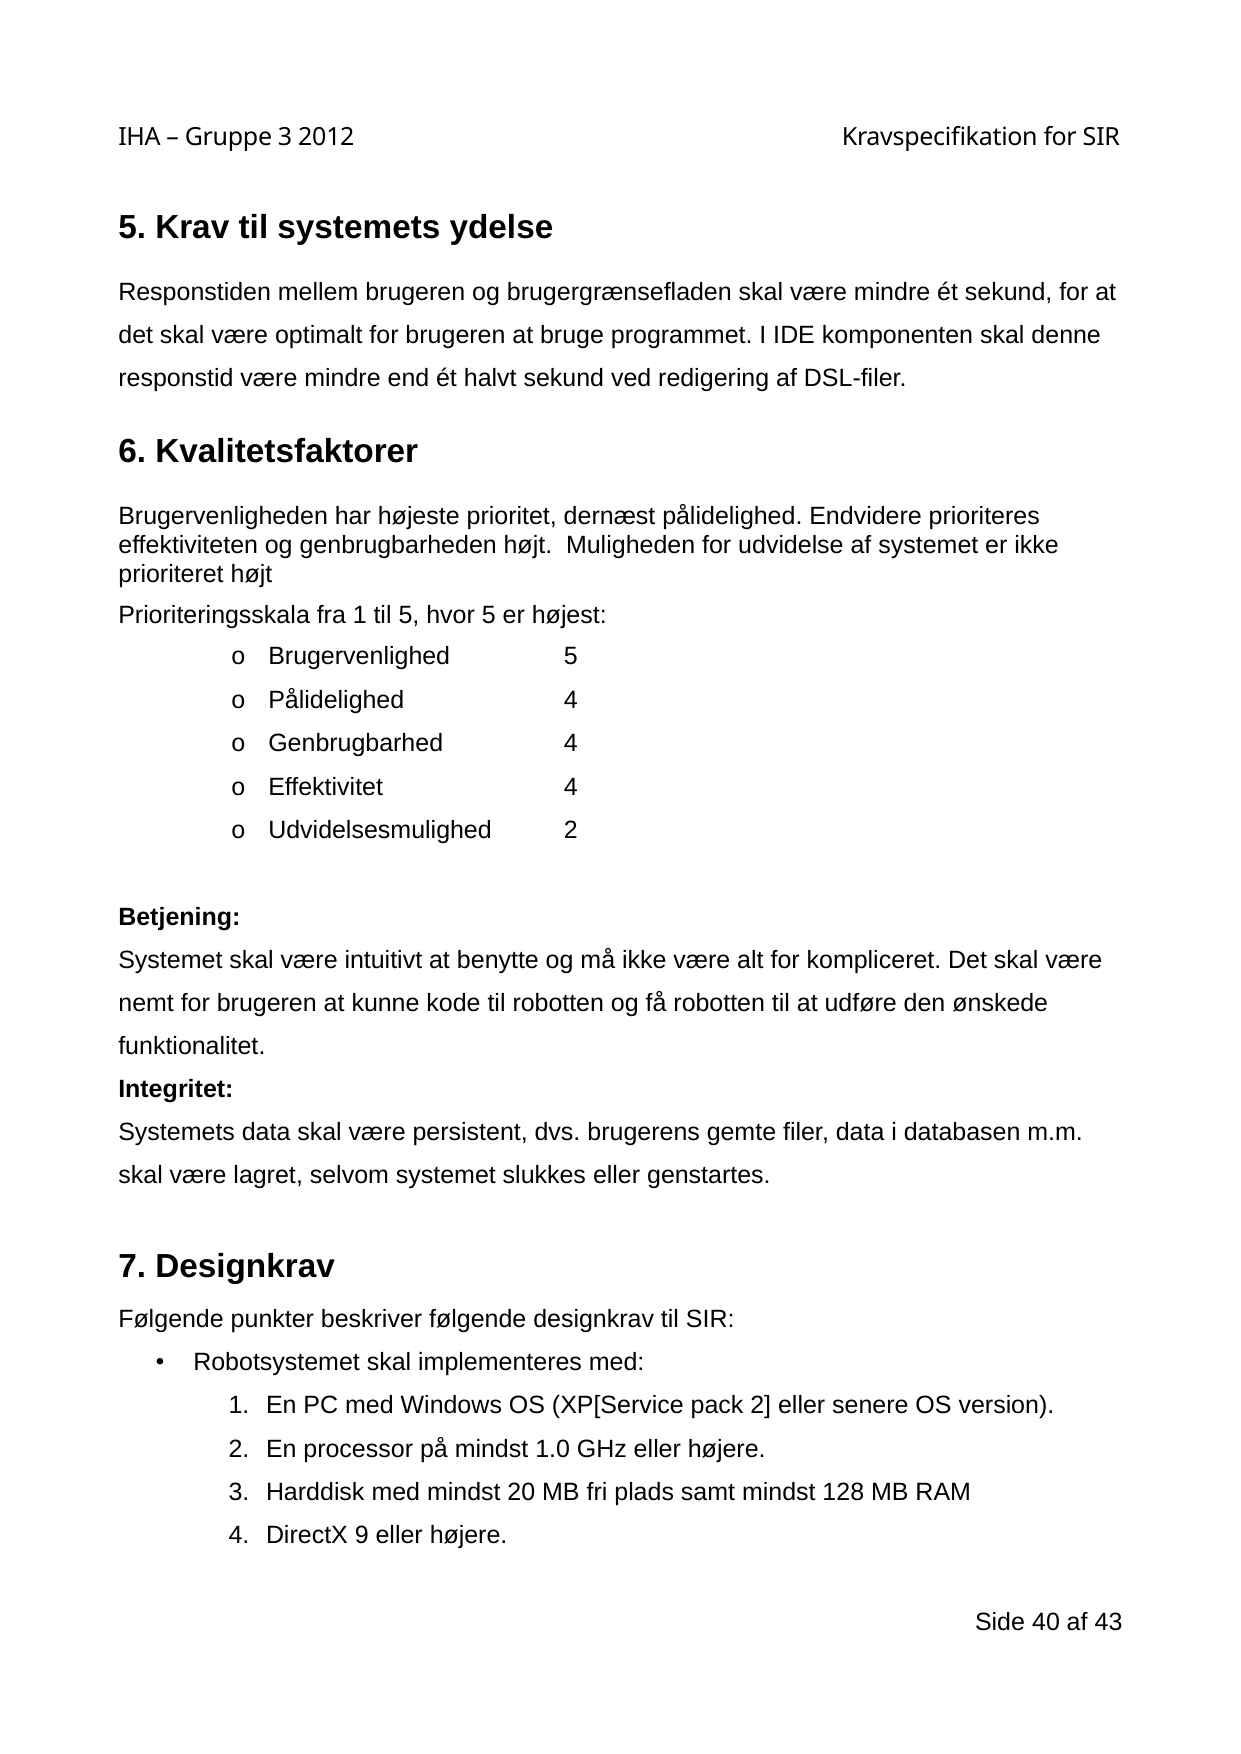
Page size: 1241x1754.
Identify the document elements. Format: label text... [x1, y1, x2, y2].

text 7. Designkrav [118, 1247, 1122, 1285]
list Harddisk med mindst 20 MB fri plads samt mindst 128 MB RAM [228, 1477, 1122, 1506]
list En PC med Windows OS (XP[Service pack 2] eller senere OS version). [228, 1391, 1122, 1419]
list Effektivitet 4 [231, 772, 1122, 802]
text Brugervenligheden har højeste prioritet, dernæst pålidelighed. Endvidere prioriteres effektiviteten og genbrugbarheden højt. Muligheden for udvidelse af systemet er ikke prioriteret højt [118, 501, 1122, 587]
text Systemets data skal være persistent, dvs. brugerens gemte filer, data i databasen m.m. skal være lagret, selvom systemet slukkes eller genstartes. [118, 1117, 1122, 1189]
text Følgende punkter beskriver følgende designkrav til SIR: [118, 1304, 1122, 1333]
text Responstiden mellem brugeren og brugergrænsefladen skal være mindre ét sekund, for at det skal være optimalt for brugeren at bruge programmet. I IDE komponenten skal denne responstid være mindre end ét halvt sekund ved redigering af DSL-filer. [118, 277, 1122, 392]
text Systemet skal være intuitivt at benytte og må ikke være alt for kompliceret. Det skal være nemt for brugeren at kunne kode til robotten og få robotten til at udføre den ønskede funktionalitet. [118, 945, 1122, 1060]
subtitle 5. Krav til systemets ydelse [118, 207, 1122, 245]
list Brugervenlighed 5 [231, 641, 1122, 672]
list Udvidelsesmulighed 2 [231, 815, 1122, 846]
list Pålidelighed 4 [231, 685, 1122, 716]
text Integritet: [118, 1074, 1122, 1103]
subtitle 6. Kvalitetsfaktorer [118, 431, 1122, 469]
list En processor på mindst 1.0 GHz eller højere. [228, 1434, 1122, 1462]
list Robotsystemet skal implementeres med: [156, 1347, 1122, 1376]
list Genbrugbarhed 4 [231, 728, 1122, 759]
text Prioriteringsskala fra 1 til 5, hvor 5 er højest: [118, 600, 1122, 629]
list DirectX 9 eller højere. [228, 1520, 1122, 1549]
text Betjening: [118, 902, 1122, 930]
